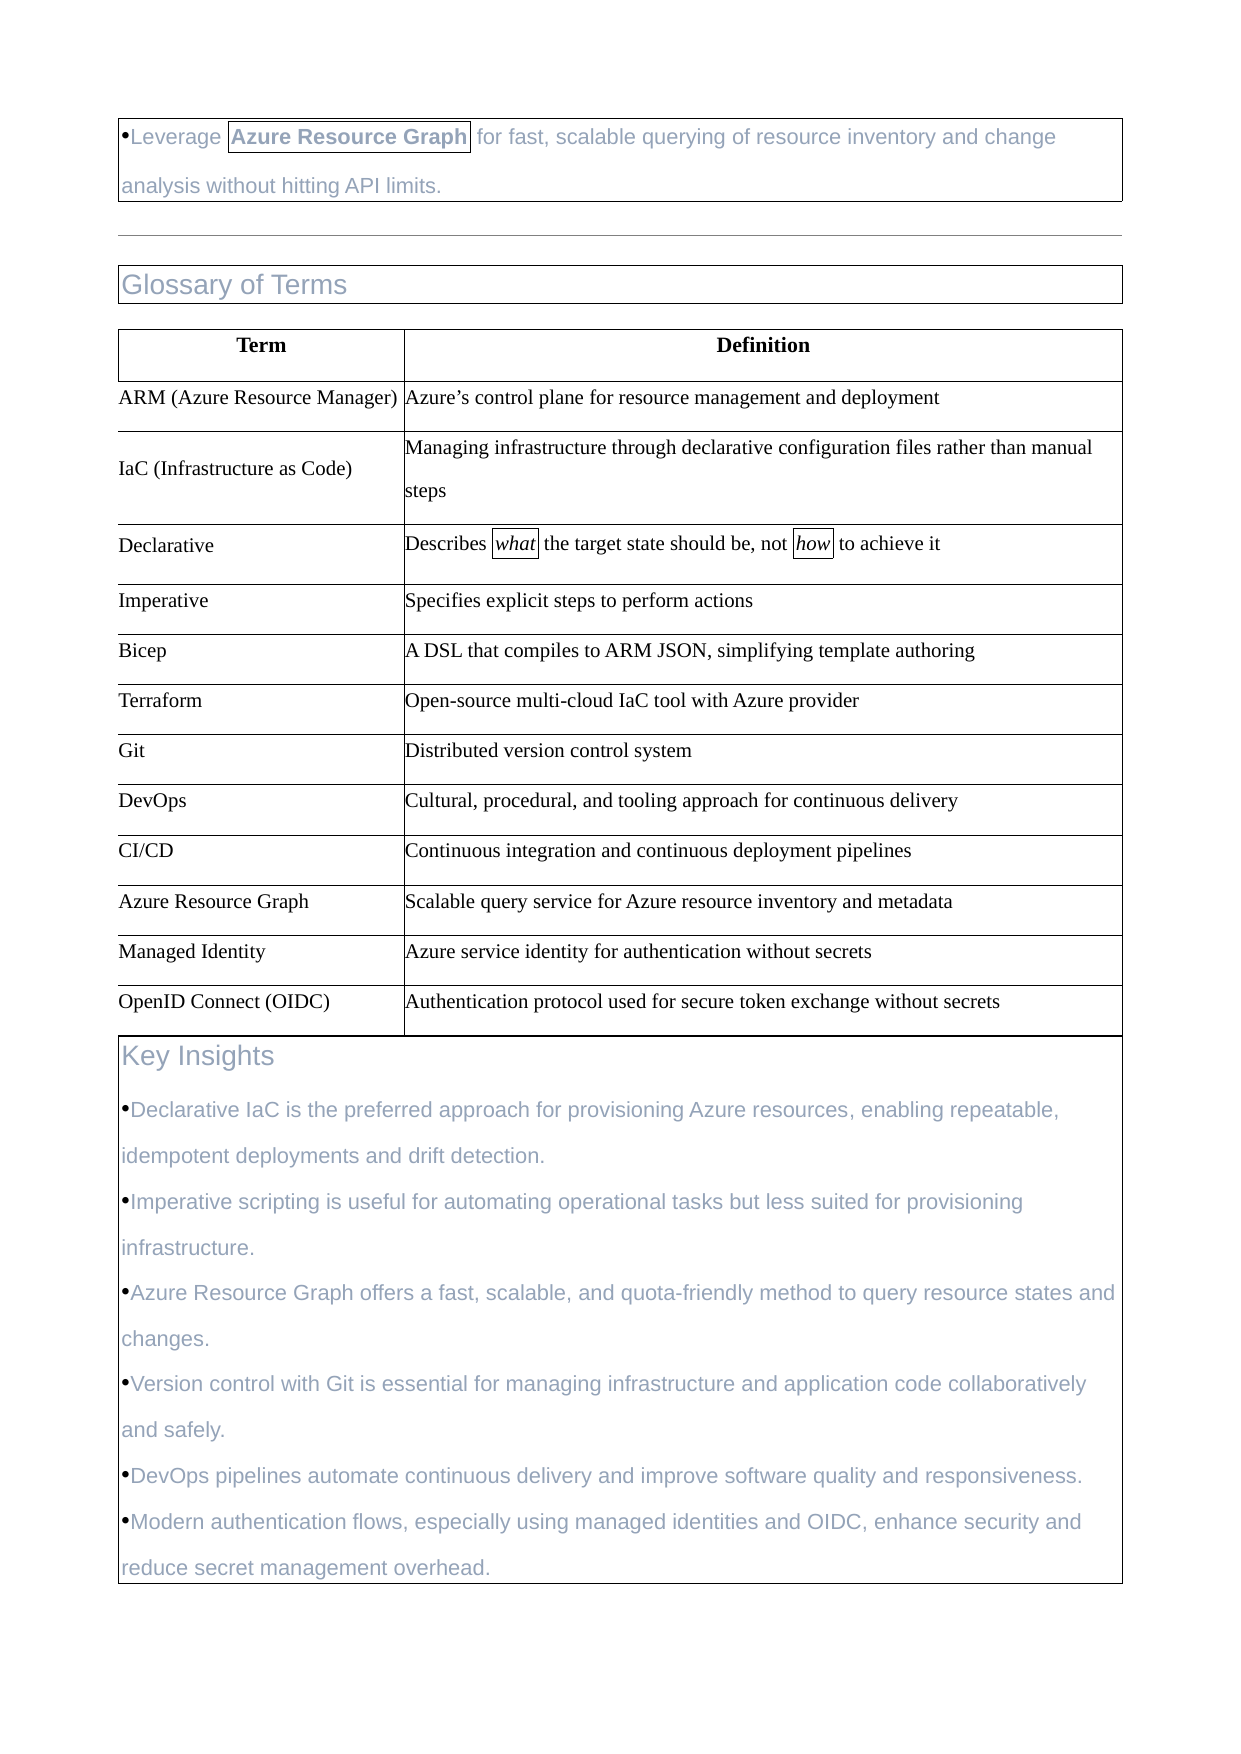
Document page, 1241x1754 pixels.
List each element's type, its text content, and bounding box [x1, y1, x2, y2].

table_cell Scalable query service for Azure resource inventory and metadata [405, 886, 1122, 935]
table_cell Continuous integration and continuous deployment pipelines [405, 836, 1122, 884]
list Imperative scripting is useful for automating operational tasks but less suited for provisioning infrastructure. [119, 1186, 1122, 1260]
table_cell Terraform [118, 685, 404, 734]
subtitle Key Insights [119, 1037, 1122, 1071]
table_cell DevOps [118, 785, 404, 834]
table_cell Managed Identity [118, 936, 404, 985]
list Leverage Azure Resource Graph for fast, scalable querying of resource inventory and change analysis without hitting API limits. [119, 119, 1122, 201]
table_cell Azure’s control plane for resource management and deployment [405, 382, 1122, 431]
list DevOps pipelines automate continuous delivery and improve software quality and responsiveness. [119, 1459, 1122, 1488]
subtitle Glossary of Terms [119, 266, 1122, 303]
table_cell ARM (Azure Resource Manager) [118, 382, 404, 431]
list Version control with Git is essential for managing infrastructure and application code collaboratively and safely. [119, 1368, 1122, 1442]
table_header Definition [405, 330, 1122, 381]
table_cell Specifies explicit steps to perform actions [405, 585, 1122, 634]
list Azure Resource Graph offers a fast, scalable, and quota-friendly method to query resource states and changes. [119, 1277, 1122, 1351]
table_cell Managing infrastructure through declarative configuration files rather than manual steps [405, 432, 1122, 524]
table_cell Open-source multi-cloud IaC tool with Azure provider [405, 685, 1122, 734]
list Modern authentication flows, especially using managed identities and OIDC, enhance security and reduce secret management overhead. [119, 1506, 1122, 1583]
table_cell Cultural, procedural, and tooling approach for continuous delivery [405, 785, 1122, 834]
table_cell A DSL that compiles to ARM JSON, simplifying template authoring [405, 635, 1122, 684]
table_header Term [119, 330, 404, 381]
table_cell Describes what the target state should be, not how to achieve it [405, 525, 1122, 584]
table_cell Git [118, 735, 404, 784]
table_cell Imperative [118, 585, 404, 634]
table_cell Bicep [118, 635, 404, 684]
table_cell Azure Resource Graph [118, 886, 404, 935]
table_cell Authentication protocol used for secure token exchange without secrets [405, 986, 1122, 1035]
table_cell CI/CD [118, 836, 404, 884]
list Declarative IaC is the preferred approach for provisioning Azure resources, enabling repeatable, idempotent deployments and drift detection. [119, 1094, 1122, 1168]
table_cell Distributed version control system [405, 735, 1122, 784]
table_cell Azure service identity for authentication without secrets [405, 936, 1122, 985]
table_cell IaC (Infrastructure as Code) [118, 432, 404, 524]
table_cell Declarative [118, 525, 404, 584]
table_cell OpenID Connect (OIDC) [118, 986, 404, 1035]
